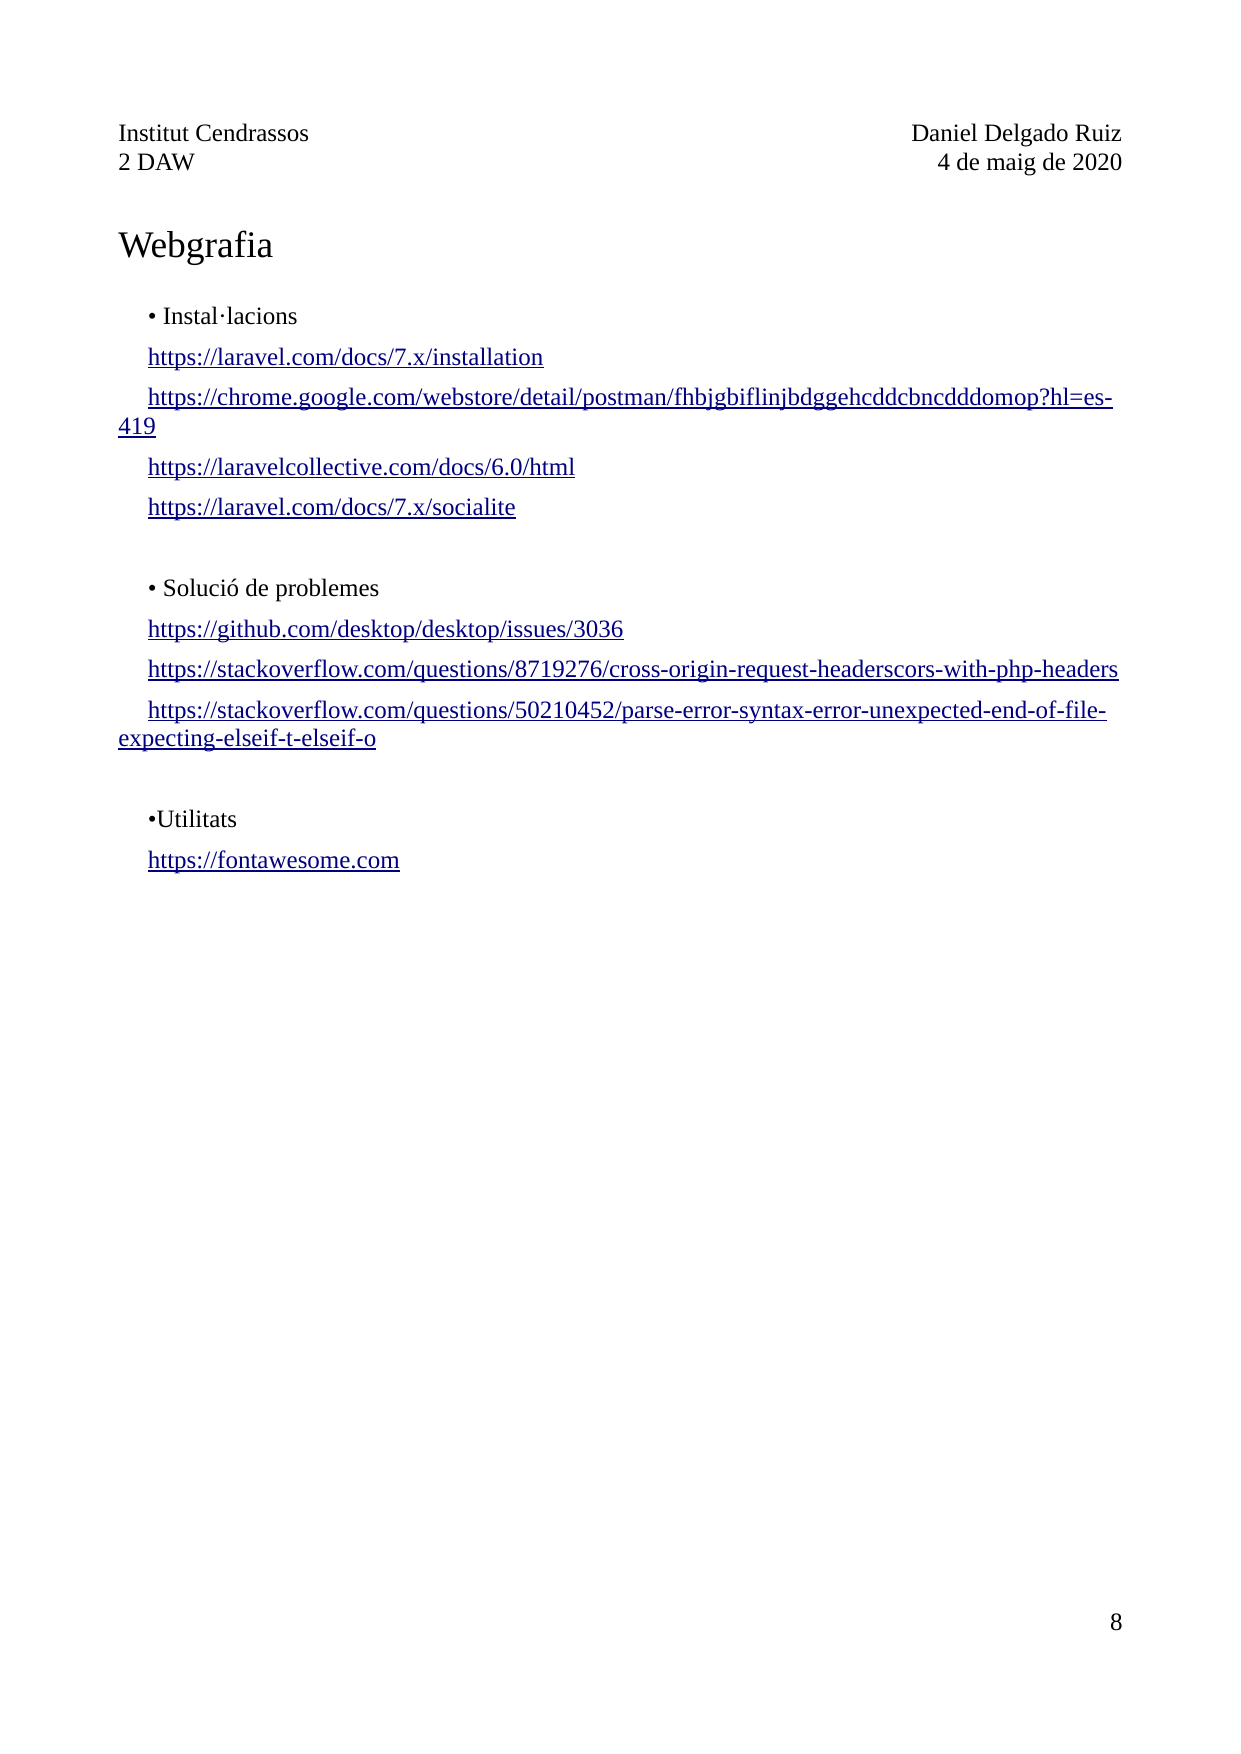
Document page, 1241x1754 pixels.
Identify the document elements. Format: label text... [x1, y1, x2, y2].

text https://laravelcollective.com/docs/6.0/html [118, 452, 1122, 480]
text https://fontawesome.com [118, 845, 1122, 874]
text •Utilitats [118, 804, 1122, 833]
text https://laravel.com/docs/7.x/installation [118, 342, 1122, 371]
subtitle Webgrafia [118, 223, 1122, 266]
text https://chrome.google.com/webstore/detail/postman/fhbjgbiflinjbdggehcddcbncdddomop?hl=es-419 [118, 382, 1122, 440]
text https://stackoverflow.com/questions/50210452/parse-error-syntax-error-unexpected-end-of-file-expecting-elseif-t-elseif-o [118, 695, 1122, 752]
text https://github.com/desktop/desktop/issues/3036 [118, 614, 1122, 642]
text https://stackoverflow.com/questions/8719276/cross-origin-request-headerscors-with-php-headers [118, 654, 1122, 683]
text • Instal·lacions [118, 301, 1122, 330]
text https://laravel.com/docs/7.x/socialite [118, 492, 1122, 521]
text • Solució de problemes [118, 573, 1122, 602]
